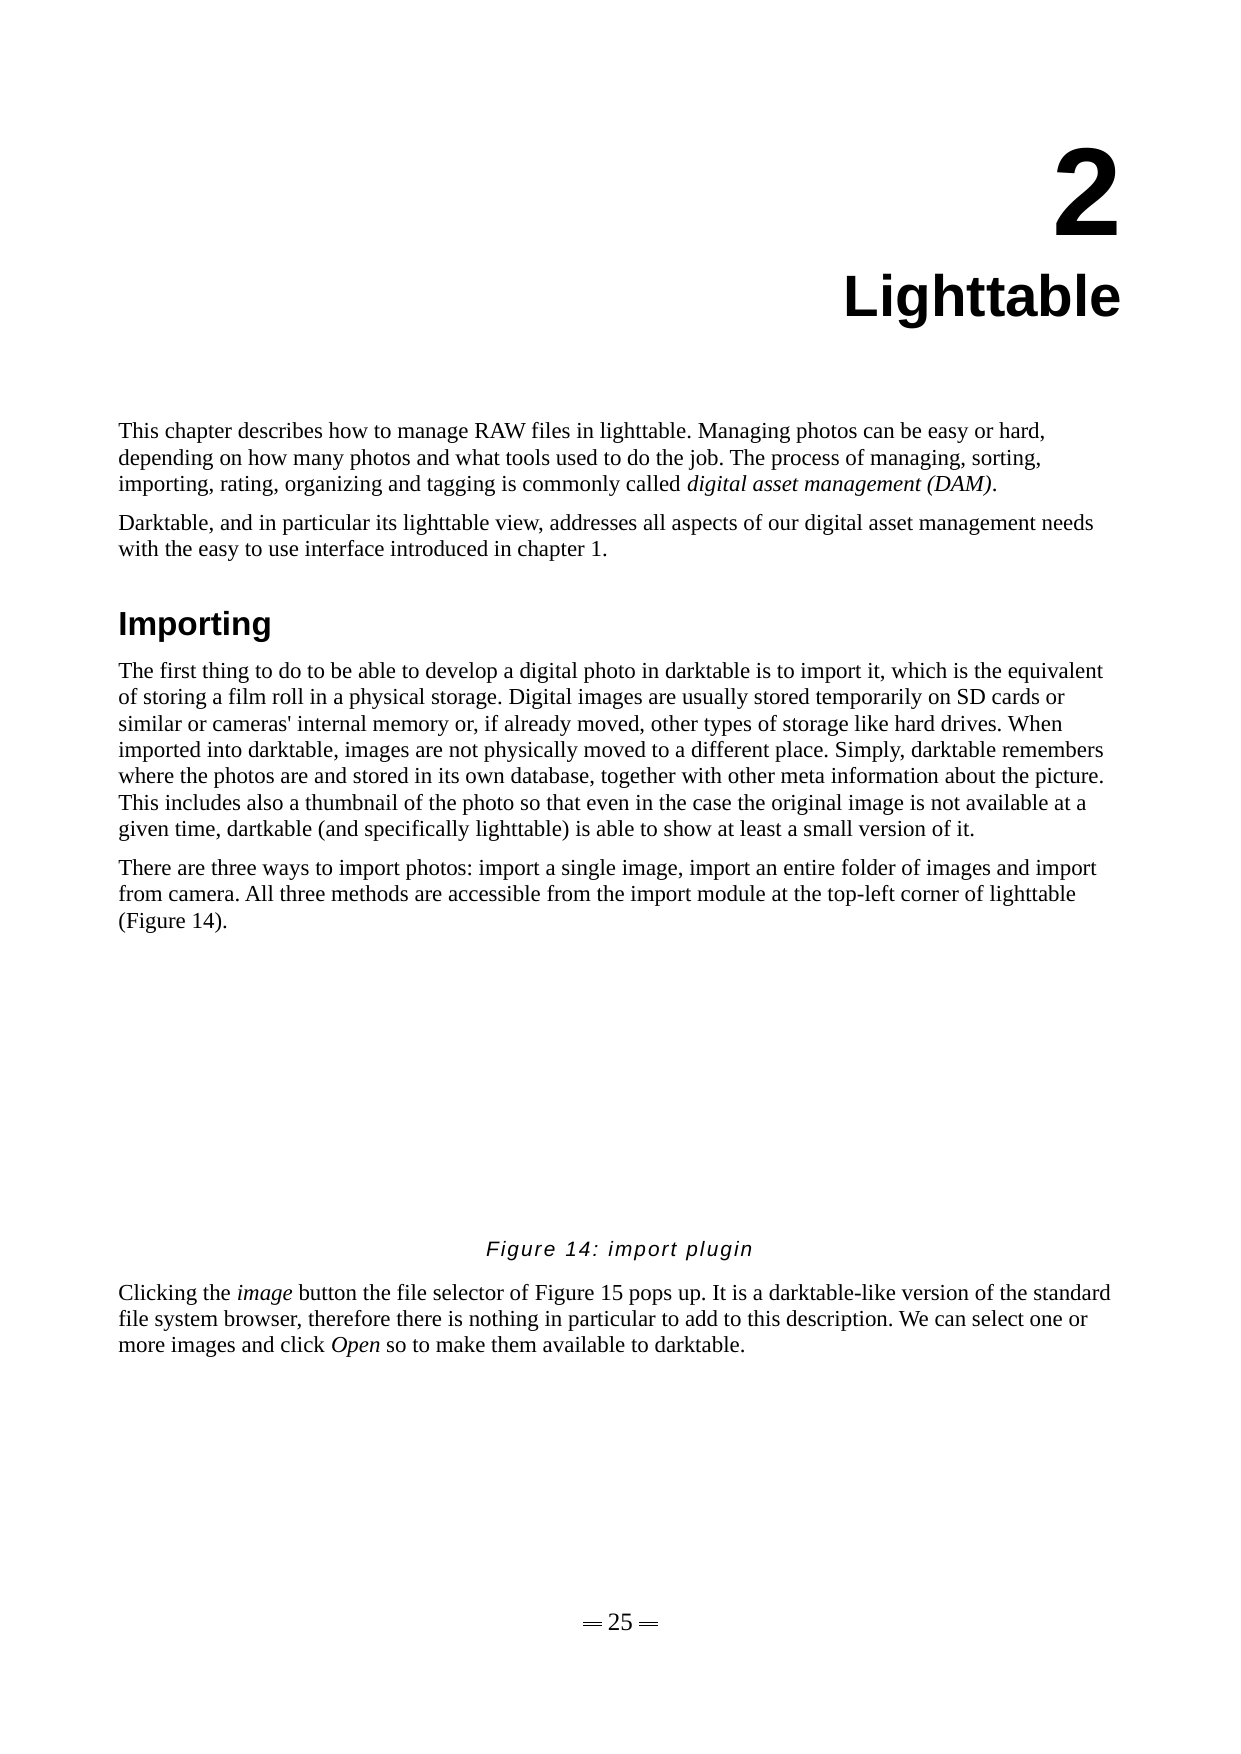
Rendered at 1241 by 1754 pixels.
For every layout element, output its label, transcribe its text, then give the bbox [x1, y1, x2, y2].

text There are three ways to import photos: import a single image, import an entire folder of images and import from camera. All three methods are accessible from the import module at the top-left corner of lighttable (Figure 14). [118, 854, 1122, 933]
text The first thing to do to be able to develop a digital photo in darktable is to import it, which is the equivalent of storing a film roll in a physical storage. Digital images are usually stored temporarily on SD cards or similar or cameras' internal memory or, if already moved, other types of storage like hard drives. When imported into darktable, images are not physically moved to a different place. Simply, darktable remembers where the photos are and stored in its own database, together with other meta information about the picture. This includes also a thumbnail of the photo so that even in the case the original image is not available at a given time, dartkable (and specifically lighttable) is able to show at least a small version of it. [118, 657, 1122, 841]
text 2 [118, 118, 1122, 262]
text Darktable, and in particular its lighttable view, addresses all aspects of our digital asset management needs with the easy to use interface introduced in chapter 1. [118, 509, 1122, 562]
text This chapter describes how to manage RAW files in lighttable. Managing photos can be easy or hard, depending on how many photos and what tools used to do the job. The process of managing, sorting, importing, rating, organizing and tagging is commonly called digital asset management (DAM). [118, 417, 1122, 497]
subtitle Importing [118, 604, 1122, 642]
text Clicking the image button the file selector of Figure 15 pops up. It is a darktable-like version of the standard file system browser, therefore there is nothing in particular to add to this description. We can select one or more images and click Open so to make them available to darktable. [118, 946, 1122, 1358]
text Figure 14: import plugin [349, 957, 891, 1261]
title Lighttable [118, 262, 1122, 329]
